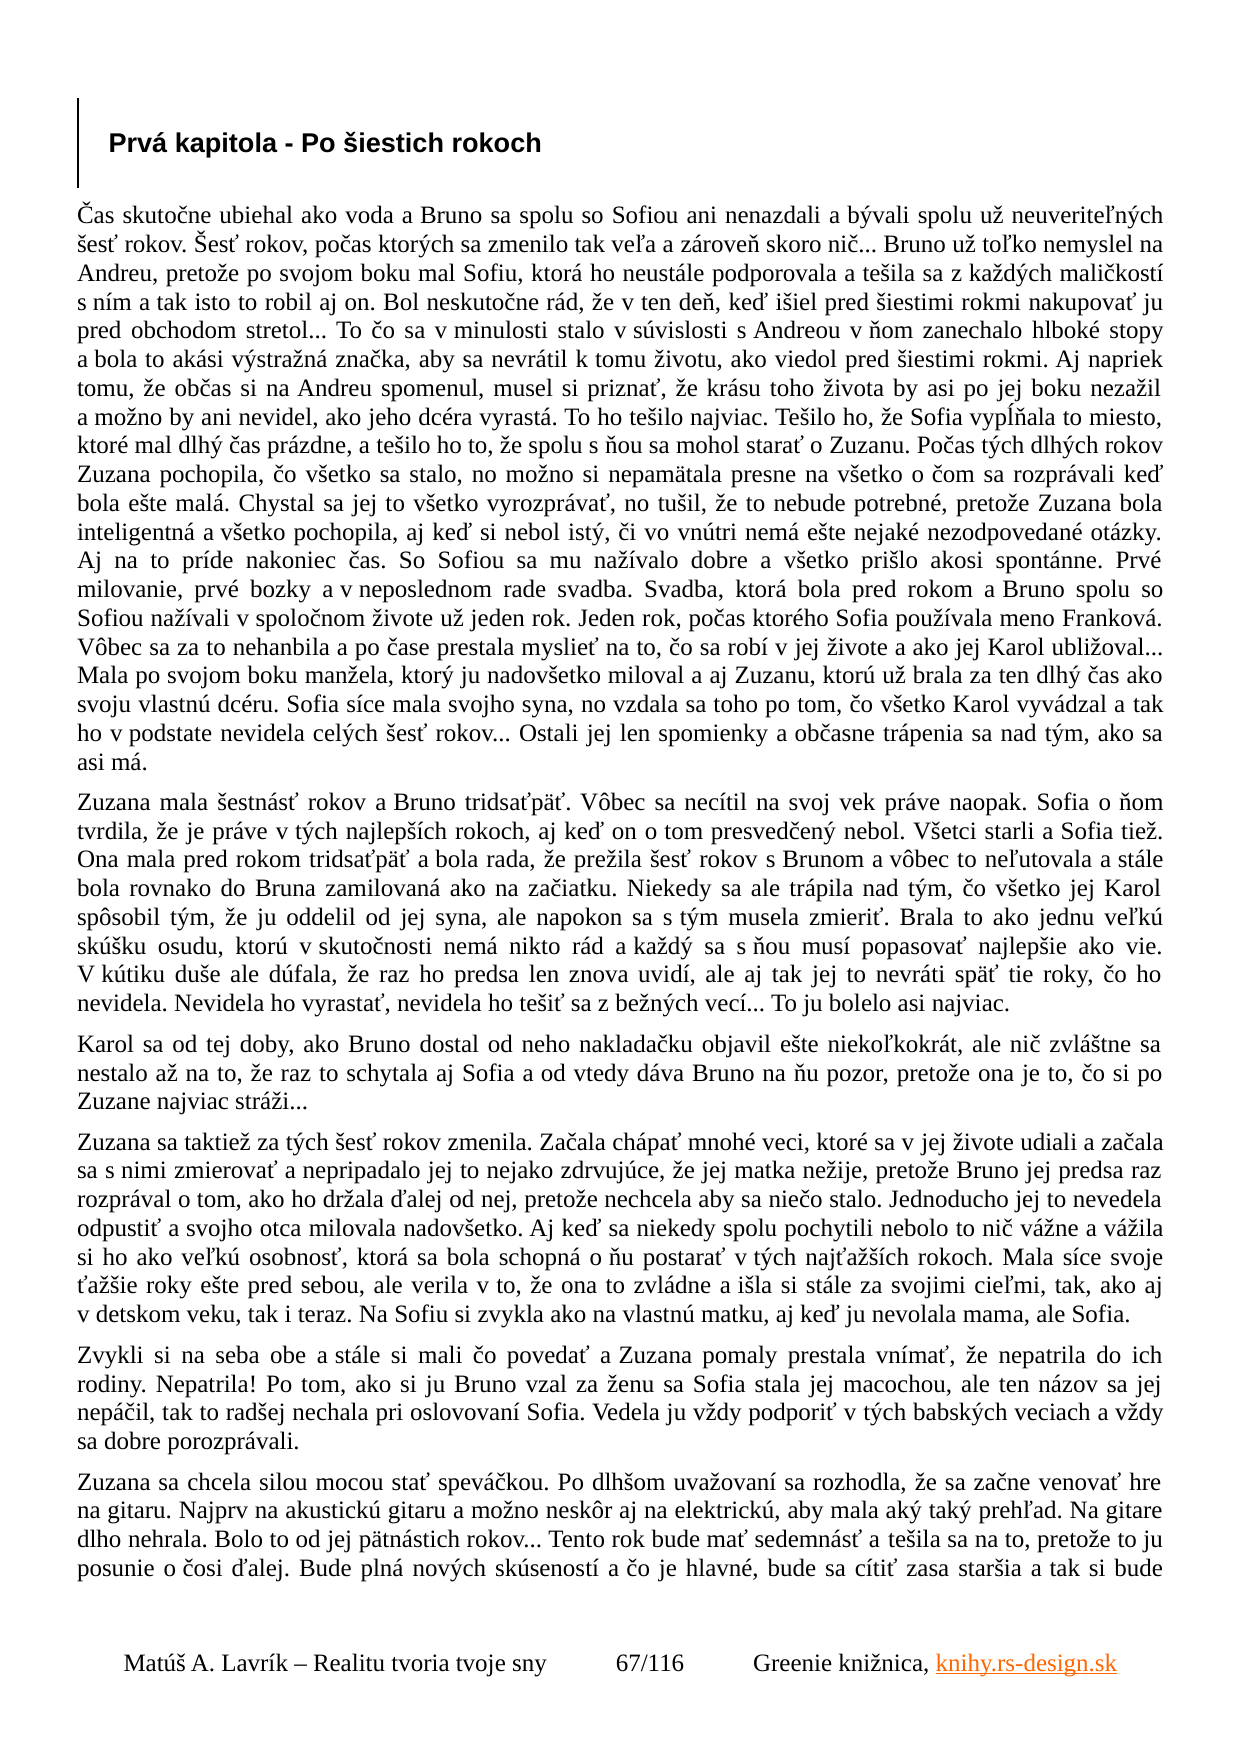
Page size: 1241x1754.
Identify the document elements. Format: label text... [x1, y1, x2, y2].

text Zvykli si na seba obe a stále si mali čo povedať a Zuzana pomaly prestala vnímať, že nepatrila do ich rodiny. Nepatrila! Po tom, ako si ju Bruno vzal za ženu sa Sofia stala jej macochou, ale ten názov sa jej nepáčil, tak to radšej nechala pri oslovovaní Sofia. Vedela ju vždy podporiť v tých babských veciach a vždy sa dobre porozprávali. [77, 1340, 1163, 1455]
text Zuzana sa taktiež za tých šesť rokov zmenila. Začala chápať mnohé veci, ktoré sa v jej živote udiali a začala sa s nimi zmierovať a nepripadalo jej to nejako zdrvujúce, že jej matka nežije, pretože Bruno jej predsa raz rozprával o tom, ako ho držala ďalej od nej, pretože nechcela aby sa niečo stalo. Jednoducho jej to nevedela odpustiť a svojho otca milovala nadovšetko. Aj keď sa niekedy spolu pochytili nebolo to nič vážne a vážila si ho ako veľkú osobnosť, ktorá sa bola schopná o ňu postarať v tých najťažších rokoch. Mala síce svoje ťažšie roky ešte pred sebou, ale verila v to, že ona to zvládne a išla si stále za svojimi cieľmi, tak, ako aj v detskom veku, tak i teraz. Na Sofiu si zvykla ako na vlastnú matku, aj keď ju nevolala mama, ale Sofia. [77, 1127, 1163, 1328]
subtitle Prvá kapitola - Po šiestich rokoch [79, 98, 1163, 188]
text Karol sa od tej doby, ako Bruno dostal od neho nakladačku objavil ešte niekoľkokrát, ale nič zvláštne sa nestalo až na to, že raz to schytala aj Sofia a od vtedy dáva Bruno na ňu pozor, pretože ona je to, čo si po Zuzane najviac stráži... [77, 1029, 1163, 1115]
text Zuzana sa chcela silou mocou stať speváčkou. Po dlhšom uvažovaní sa rozhodla, že sa začne venovať hre na gitaru. Najprv na akustickú gitaru a možno neskôr aj na elektrickú, aby mala aký taký prehľad. Na gitare dlho nehrala. Bolo to od jej pätnástich rokov... Tento rok bude mať sedemnásť a tešila sa na to, pretože to ju posunie o čosi ďalej. Bude plná nových skúseností a čo je hlavné, bude sa cítiť zasa staršia a tak si bude [77, 1467, 1163, 1582]
text Čas skutočne ubiehal ako voda a Bruno sa spolu so Sofiou ani nenazdali a bývali spolu už neuveriteľných šesť rokov. Šesť rokov, počas ktorých sa zmenilo tak veľa a zároveň skoro nič... Bruno už toľko nemyslel na Andreu, pretože po svojom boku mal Sofiu, ktorá ho neustále podporovala a tešila sa z každých maličkostí s ním a tak isto to robil aj on. Bol neskutočne rád, že v ten deň, keď išiel pred šiestimi rokmi nakupovať ju pred obchodom stretol... To čo sa v minulosti stalo v súvislosti s Andreou v ňom zanechalo hlboké stopy a bola to akási výstražná značka, aby sa nevrátil k tomu životu, ako viedol pred šiestimi rokmi. Aj napriek tomu, že občas si na Andreu spomenul, musel si priznať, že krásu toho života by asi po jej boku nezažil a možno by ani nevidel, ako jeho dcéra vyrastá. To ho tešilo najviac. Tešilo ho, že Sofia vypĺňala to miesto, ktoré mal dlhý čas prázdne, a tešilo ho to, že spolu s ňou sa mohol starať o Zuzanu. Počas tých dlhých rokov Zuzana pochopila, čo všetko sa stalo, no možno si nepamätala presne na všetko o čom sa rozprávali keď bola ešte malá. Chystal sa jej to všetko vyrozprávať, no tušil, že to nebude potrebné, pretože Zuzana bola inteligentná a všetko pochopila, aj keď si nebol istý, či vo vnútri nemá ešte nejaké nezodpovedané otázky. Aj na to príde nakoniec čas. So Sofiou sa mu nažívalo dobre a všetko prišlo akosi spontánne. Prvé milovanie, prvé bozky a v neposlednom rade svadba. Svadba, ktorá bola pred rokom a Bruno spolu so Sofiou nažívali v spoločnom živote už jeden rok. Jeden rok, počas ktorého Sofia používala meno Franková. Vôbec sa za to nehanbila a po čase prestala myslieť na to, čo sa robí v jej živote a ako jej Karol ubližoval... Mala po svojom boku manžela, ktorý ju nadovšetko miloval a aj Zuzanu, ktorú už brala za ten dlhý čas ako svoju vlastnú dcéru. Sofia síce mala svojho syna, no vzdala sa toho po tom, čo všetko Karol vyvádzal a tak ho v podstate nevidela celých šesť rokov... Ostali jej len spomienky a občasne trápenia sa nad tým, ako sa asi má. [77, 200, 1163, 775]
text Zuzana mala šestnásť rokov a Bruno tridsaťpäť. Vôbec sa necítil na svoj vek práve naopak. Sofia o ňom tvrdila, že je práve v tých najlepších rokoch, aj keď on o tom presvedčený nebol. Všetci starli a Sofia tiež. Ona mala pred rokom tridsaťpäť a bola rada, že prežila šesť rokov s Brunom a vôbec to neľutovala a stále bola rovnako do Bruna zamilovaná ako na začiatku. Niekedy sa ale trápila nad tým, čo všetko jej Karol spôsobil tým, že ju oddelil od jej syna, ale napokon sa s tým musela zmieriť. Brala to ako jednu veľkú skúšku osudu, ktorú v skutočnosti nemá nikto rád a každý sa s ňou musí popasovať najlepšie ako vie. V kútiku duše ale dúfala, že raz ho predsa len znova uvidí, ale aj tak jej to nevráti späť tie roky, čo ho nevidela. Nevidela ho vyrastať, nevidela ho tešiť sa z bežných vecí... To ju bolelo asi najviac. [77, 787, 1163, 1017]
